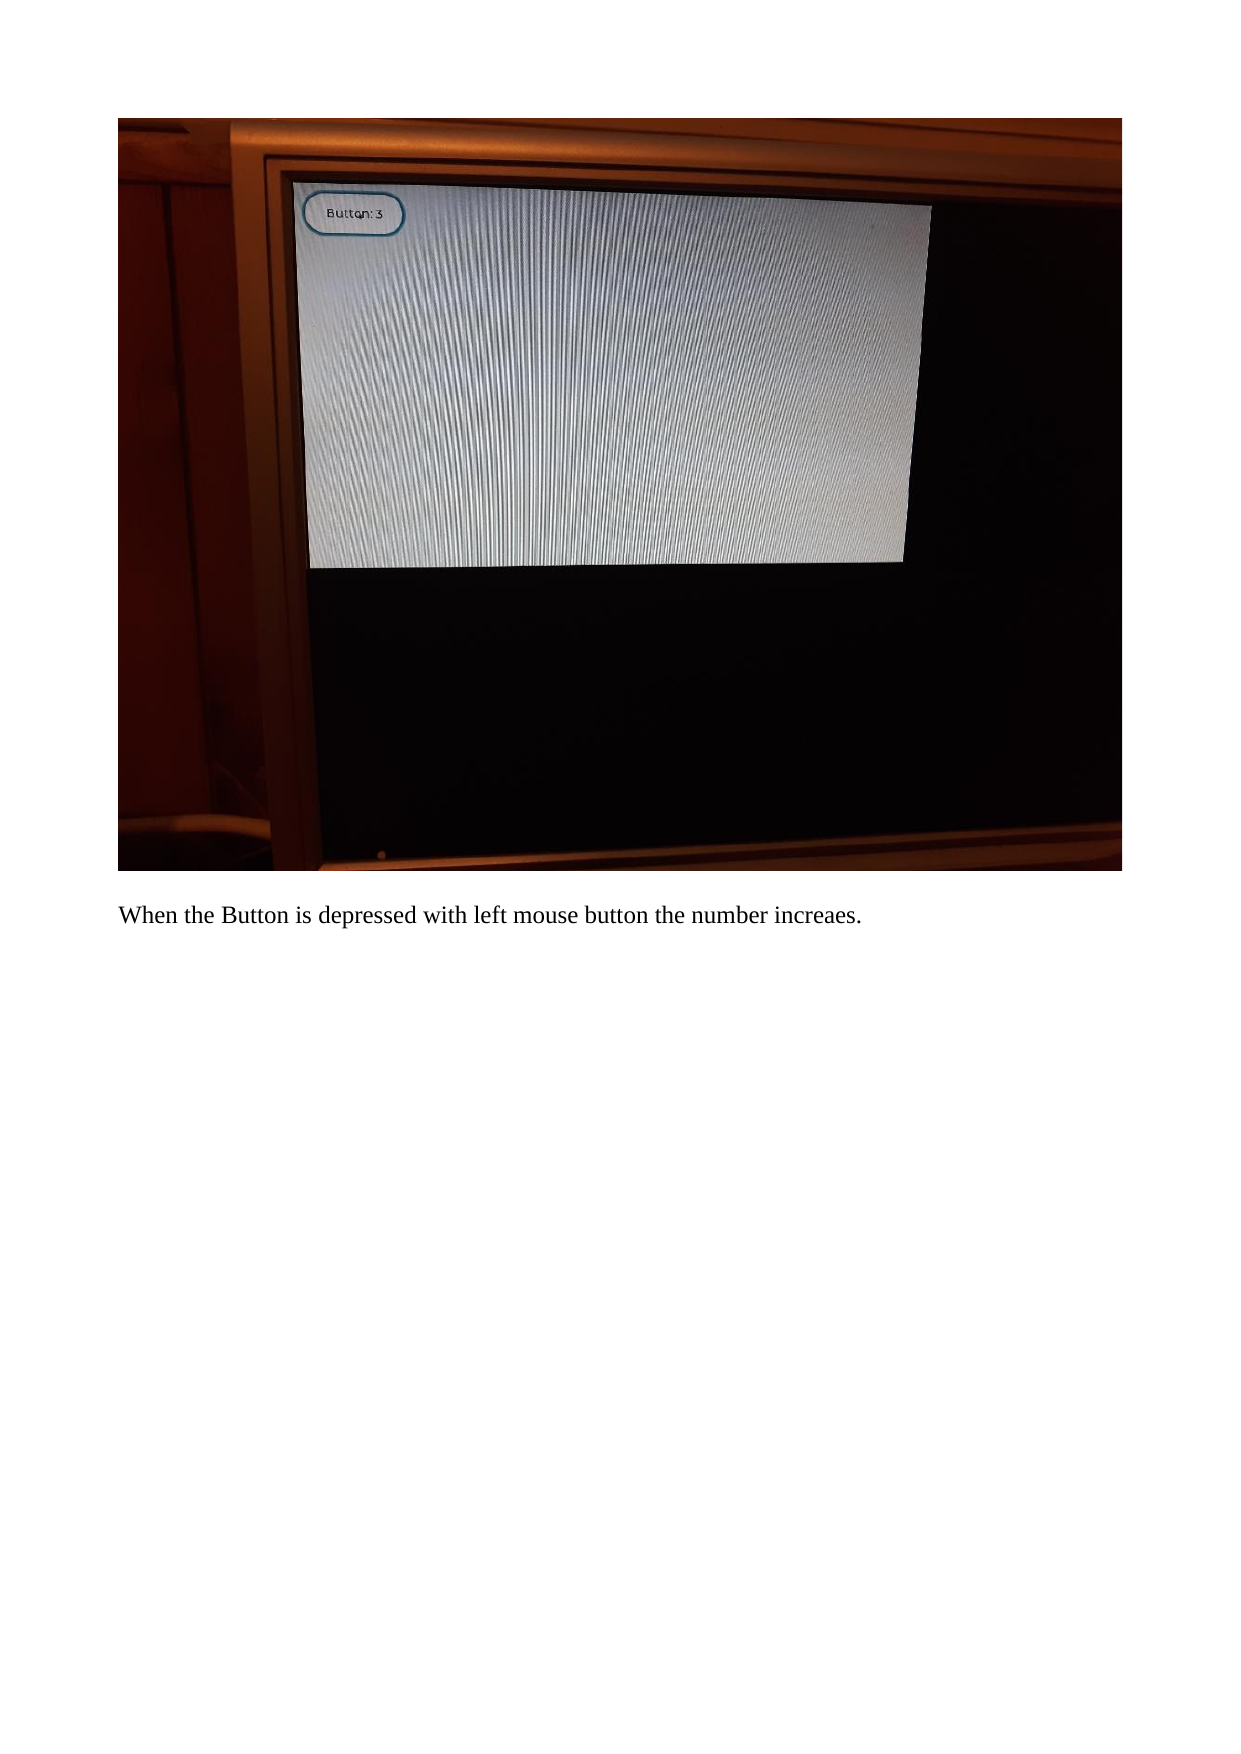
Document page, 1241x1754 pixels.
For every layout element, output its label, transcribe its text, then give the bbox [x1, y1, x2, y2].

picture [118, 118, 1123, 871]
text When the Button is depressed with left mouse button the number increaes. [118, 900, 1122, 928]
